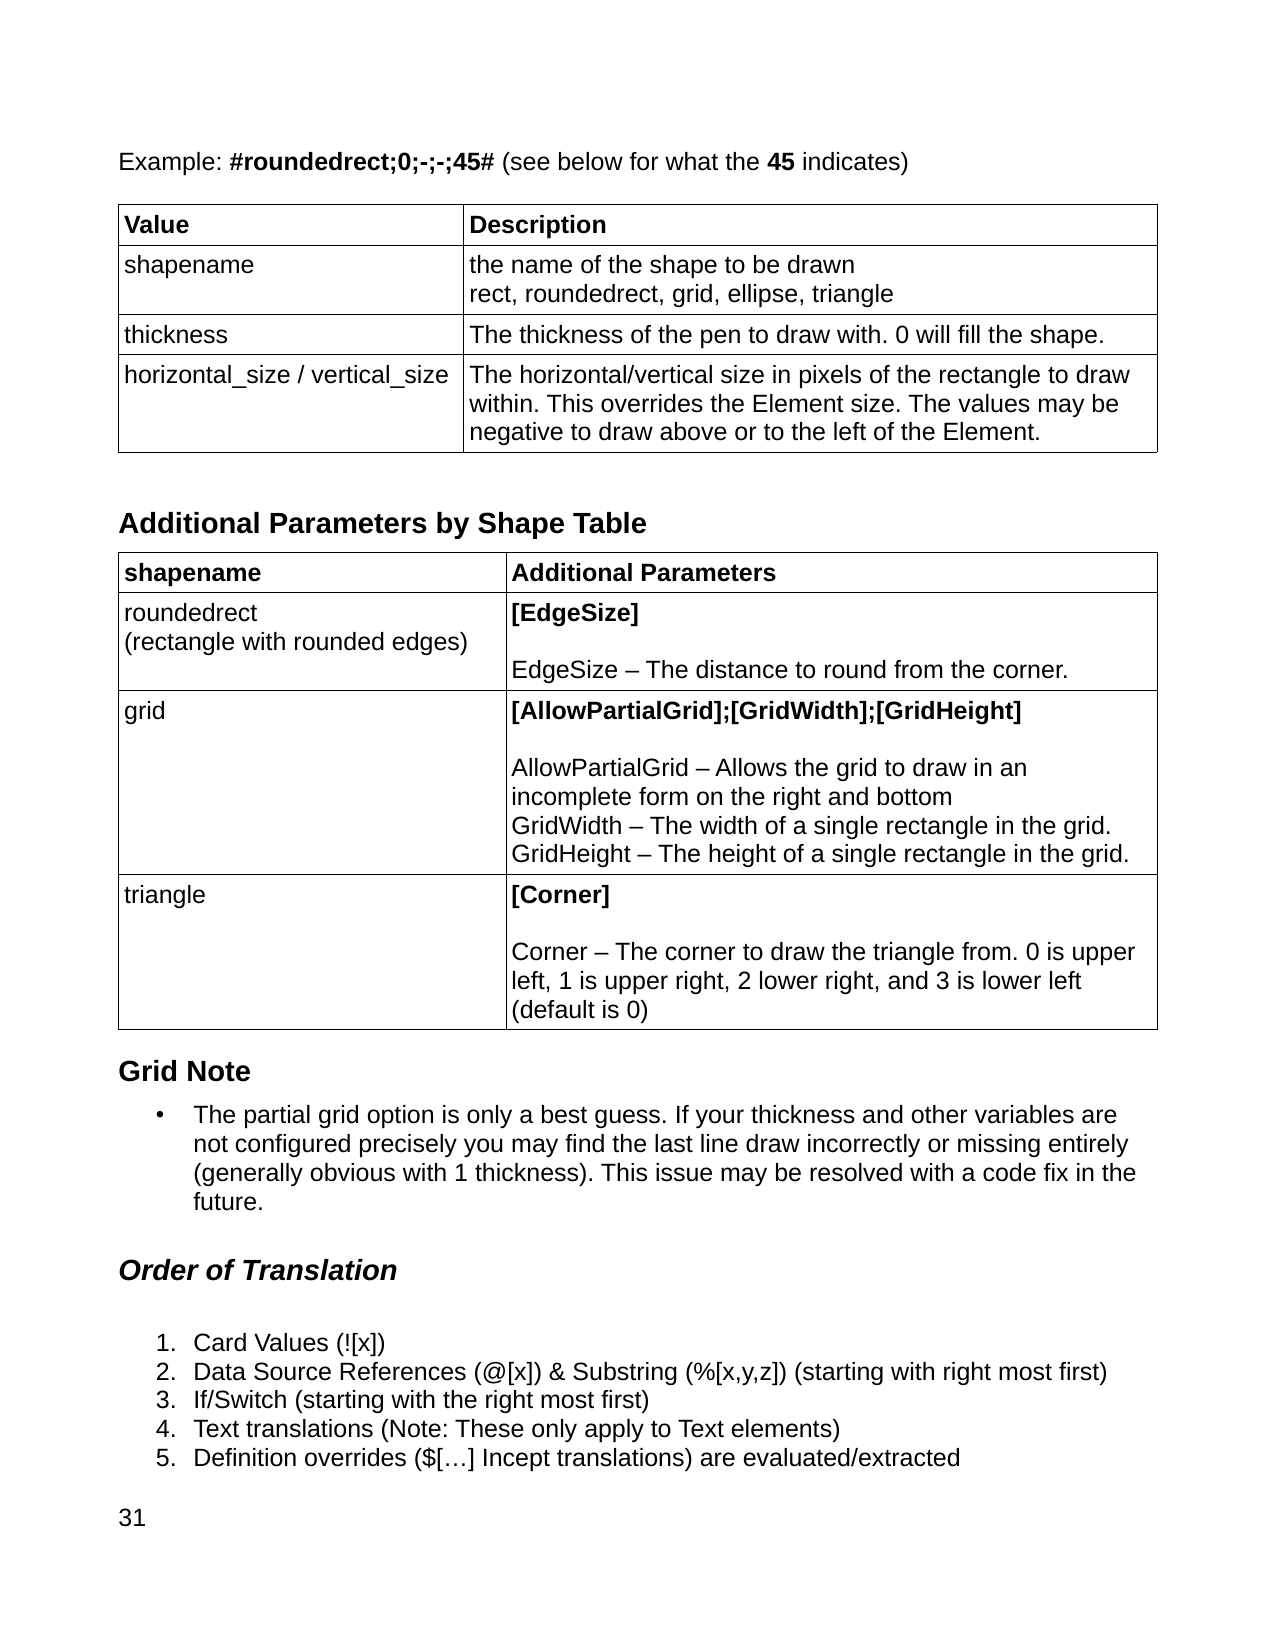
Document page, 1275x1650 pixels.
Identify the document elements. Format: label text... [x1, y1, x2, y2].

table_cell grid [119, 691, 506, 874]
table_cell roundedrect (rectangle with rounded edges) [119, 593, 506, 690]
table_cell the name of the shape to be drawn rect, roundedrect, grid, ellipse, triangle [464, 246, 1157, 314]
list The partial grid option is only a best guess. If your thickness and other variables are not configured precisely you may find the last line draw incorrectly or missing entirely (generally obvious with 1 thickness). This issue may be resolved with a code fix in the future. [156, 1100, 1157, 1216]
table_cell triangle [119, 875, 506, 1029]
table_header Value [119, 205, 463, 245]
table_cell [AllowPartialGrid];[GridWidth];[GridHeight] AllowPartialGrid – Allows the grid to draw in an incomplete form on the right and bottom GridWidth – The width of a single rectangle in the grid. GridHeight – The height of a single rectangle in the grid. [507, 691, 1157, 874]
table_cell [EdgeSize] EdgeSize – The distance to round from the corner. [507, 593, 1157, 690]
list Text translations (Note: These only apply to Text elements) [156, 1414, 1157, 1443]
list Card Values (![x]) [156, 1328, 1157, 1357]
list Data Source References (@[x]) & Substring (%[x,y,z]) (starting with right most first) [156, 1357, 1157, 1385]
table_cell The horizontal/vertical size in pixels of the rectangle to draw within. This overrides the Element size. The values may be negative to draw above or to the left of the Element. [464, 355, 1157, 452]
table_cell horizontal_size / vertical_size [119, 355, 463, 452]
table_cell [Corner] Corner – The corner to draw the triangle from. 0 is upper left, 1 is upper right, 2 lower right, and 3 is lower left (default is 0) [507, 875, 1157, 1029]
subtitle Additional Parameters by Shape Table [118, 506, 1157, 539]
table_cell thickness [119, 315, 463, 354]
table_header shapename [119, 553, 506, 592]
table_header Additional Parameters [507, 553, 1157, 592]
text Example: #roundedrect;0;-;-;45# (see below for what the 45 indicates) [118, 147, 1157, 176]
subtitle Order of Translation [118, 1253, 1157, 1287]
table_cell The thickness of the pen to draw with. 0 will fill the shape. [464, 315, 1157, 354]
subtitle Grid Note [118, 1054, 1157, 1088]
table_cell shapename [119, 246, 463, 314]
table_header Description [464, 205, 1157, 245]
list If/Switch (starting with the right most first) [156, 1385, 1157, 1414]
list Definition overrides ($[…] Incept translations) are evaluated/extracted [156, 1443, 1157, 1472]
